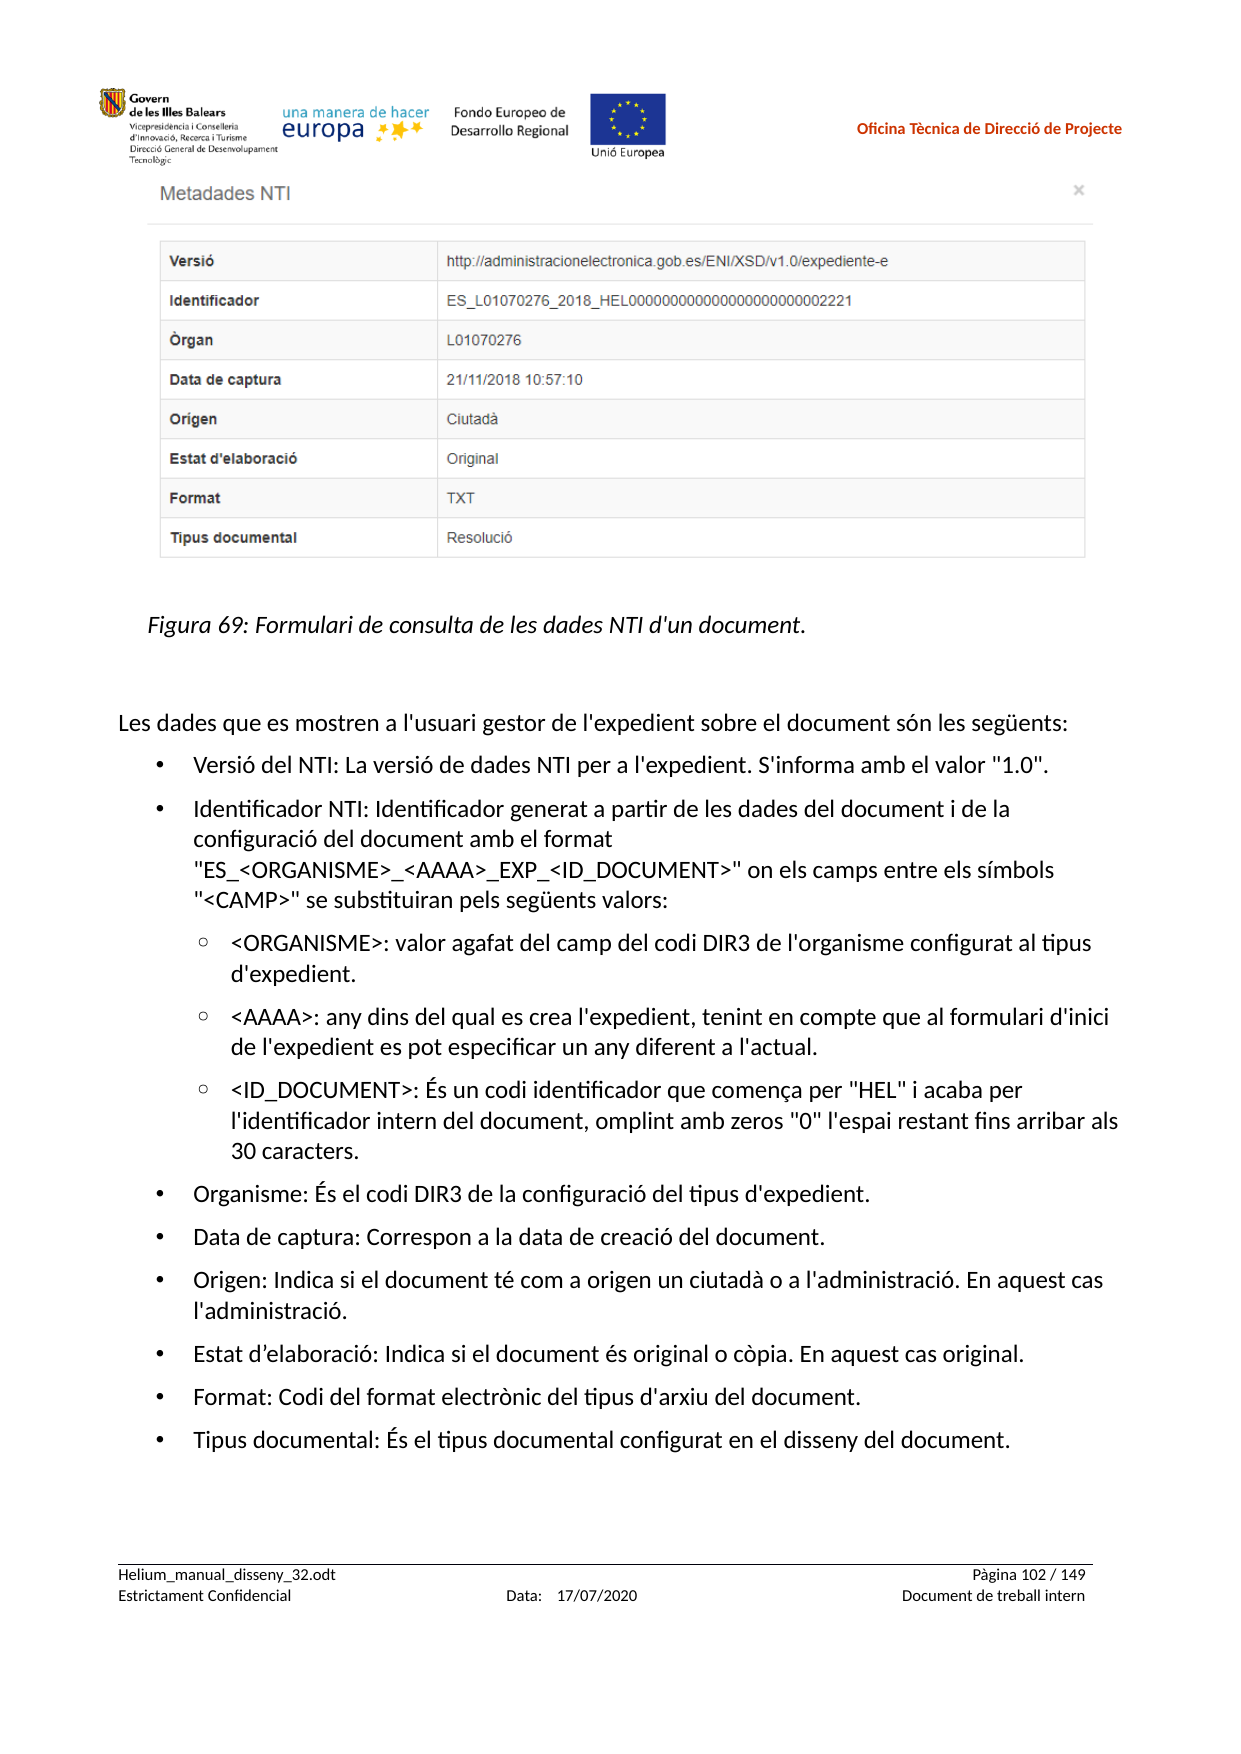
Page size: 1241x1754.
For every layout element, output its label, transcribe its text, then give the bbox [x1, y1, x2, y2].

picture [99, 87, 668, 166]
list Data de captura: Correspon a la data de creació del document. [156, 1221, 1122, 1252]
list Versió del NTI: La versió de dades NTI per a l'expedient. S'informa amb el valor "1.0". [156, 750, 1122, 780]
list Organisme: És el codi DIR3 de la configuració del tipus d'expedient. [156, 1178, 1122, 1209]
list <ID_DOCUMENT>: És un codi identificador que comença per "HEL" i acaba per l'identificador intern del document, omplint amb zeros "0" l'espai restant fins arribar als 30 caracters. [193, 1074, 1122, 1166]
text Les dades que es mostren a l'usuari gestor de l'expedient sobre el document són les següents: [118, 707, 1122, 737]
list Estat d’elaboració: Indica si el document és original o còpia. En aquest cas original. [156, 1338, 1122, 1368]
list Origen: Indica si el document té com a origen un ciutadà o a l'administració. En aquest cas l'administració. [156, 1264, 1122, 1326]
list Format: Codi del format electrònic del tipus d'arxiu del document. [156, 1381, 1122, 1412]
list Identificador NTI: Identificador generat a partir de les dades del document i de la configuració del document amb el format "ES_<ORGANISME>_<AAAA>_EXP_<ID_DOCUMENT>" on els camps entre els símbols "<CAMP>" se substituiran pels següents valors: [156, 793, 1122, 915]
list <AAAA>: any dins del qual es crea l'expedient, tenint en compte que al formulari d'inici de l'expedient es pot especificar un any diferent a l'actual. [193, 1001, 1122, 1062]
picture [147, 167, 1094, 579]
list Tipus documental: És el tipus documental configurat en el disseny del document. [156, 1424, 1122, 1454]
list <ORGANISME>: valor agafat del camp del codi DIR3 de l'organisme configurat al tipus d'expedient. [193, 927, 1122, 988]
text Figura 69: Formulari de consulta de les dades NTI d'un document. [147, 579, 1093, 640]
